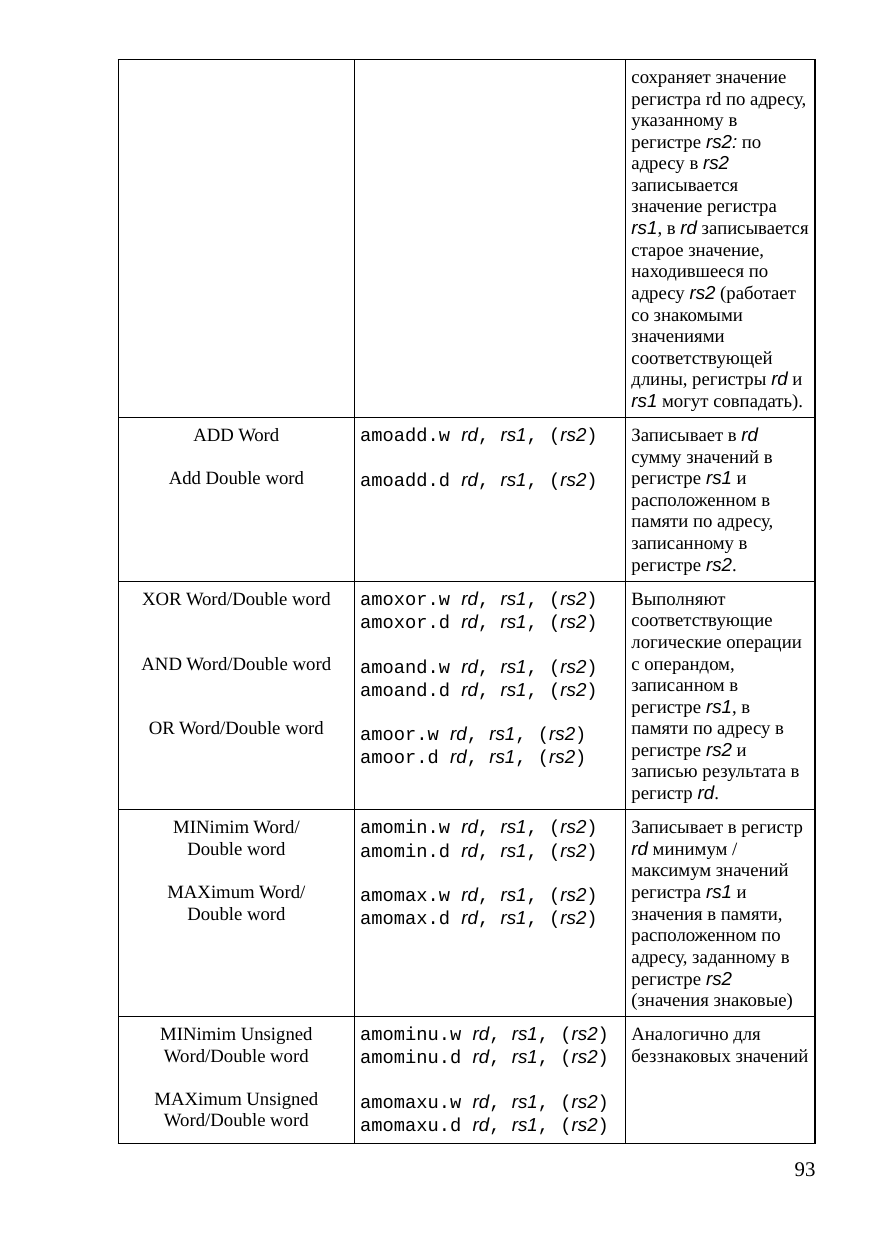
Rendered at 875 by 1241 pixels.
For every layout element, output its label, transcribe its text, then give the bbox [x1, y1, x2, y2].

table_cell XOR Word/Double word AND Word/Double word OR Word/Double word [119, 582, 354, 809]
table_cell Записывает в rd сумму значений в регистре rs1 и расположенном в памяти по адресу, записанному в регистре rs2. [626, 418, 814, 581]
table_cell [355, 60, 625, 417]
table_cell MINimim Unsigned Word/Double word MAXimum Unsigned Word/Double word [119, 1017, 354, 1143]
table_cell amoadd.w rd, rs1, (rs2) amoadd.d rd, rs1, (rs2) [355, 418, 625, 581]
table_cell Аналогично для беззнаковых значений [626, 1017, 814, 1143]
table_cell Записывает в регистр rd минимум / максимум значений регистра rs1 и значения в памяти, расположенном по адресу, заданному в регистре rs2 (значения знаковые) [626, 810, 814, 1016]
table_cell amomin.w rd, rs1, (rs2) amomin.d rd, rs1, (rs2) amomax.w rd, rs1, (rs2) amomax.d rd, rs1, (rs2) [355, 810, 625, 1016]
table_cell [119, 60, 354, 417]
table_cell amominu.w rd, rs1, (rs2) amominu.d rd, rs1, (rs2) amomaxu.w rd, rs1, (rs2) amomaxu.d rd, rs1, (rs2) [355, 1017, 625, 1143]
table_cell сохраняет значение регистра rd по адресу, указанному в регистре rs2: по адресу в rs2 записывается значение регистра rs1, в rd записывается старое значение, находившееся по адресу rs2 (работает со знакомыми значениями соответствующей длины, регистры rd и rs1 могут совпадать). [626, 60, 814, 417]
table_cell Выполняют соответствующие логические операции с операндом, записанном в регистре rs1, в памяти по адресу в регистре rs2 и записью результата в регистр rd. [626, 582, 814, 809]
table_cell MINimim Word/ Double word MAXimum Word/ Double word [119, 810, 354, 1016]
table_cell ADD Word Add Double word [119, 418, 354, 581]
table_cell amoxor.w rd, rs1, (rs2) amoxor.d rd, rs1, (rs2) amoand.w rd, rs1, (rs2) amoand.d rd, rs1, (rs2) amoor.w rd, rs1, (rs2) amoor.d rd, rs1, (rs2) [355, 582, 625, 809]
